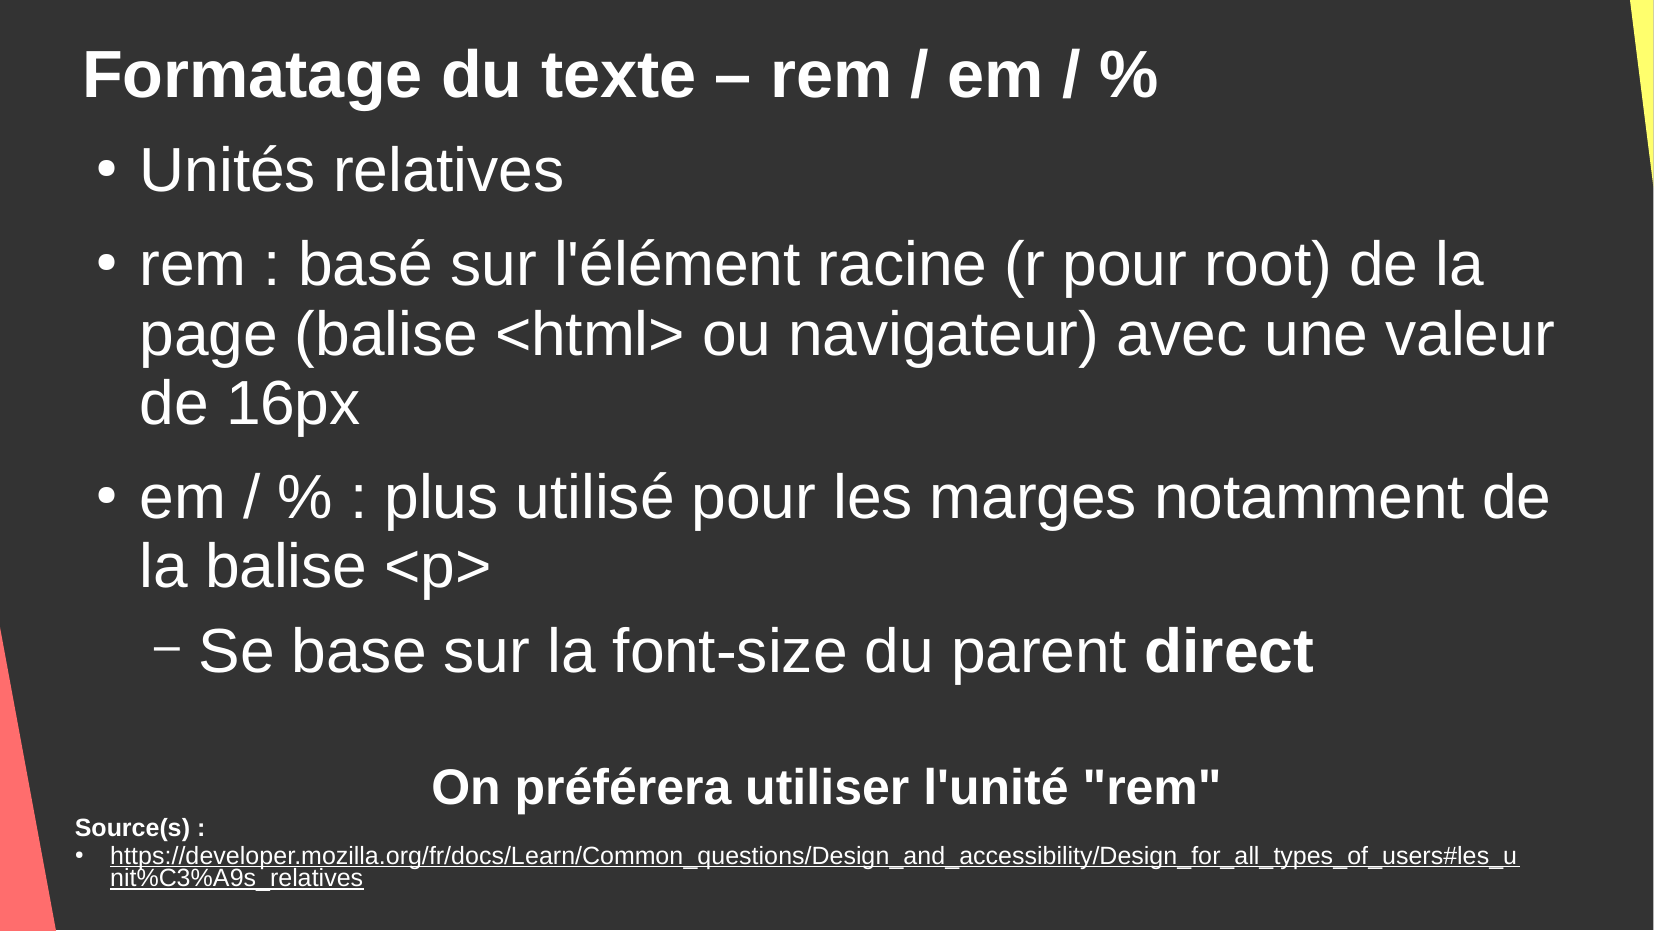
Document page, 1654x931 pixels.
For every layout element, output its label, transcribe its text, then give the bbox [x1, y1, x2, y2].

text_box [0, 627, 57, 931]
title Formatage du texte – rem / em / % [82, 37, 1571, 114]
text_box Source(s) : https://developer.mozilla.org/fr/docs/Learn/Common_questions/Design_and_accessibility/Design_for_all_types_of_users#les_unit%C3%A9s_relatives [60, 806, 1546, 910]
title On préférera utiliser l'unité "rem" [126, 759, 1527, 806]
text_box [1629, 0, 1654, 192]
list Unités relatives rem : basé sur l'élément racine (r pour root) de la page (balise <html> ou navigateur) avec une valeur de 16px em / % : plus utilisé pour les marges notamment de la balise <p> Se base sur la font-size du parent direct [80, 135, 1605, 691]
